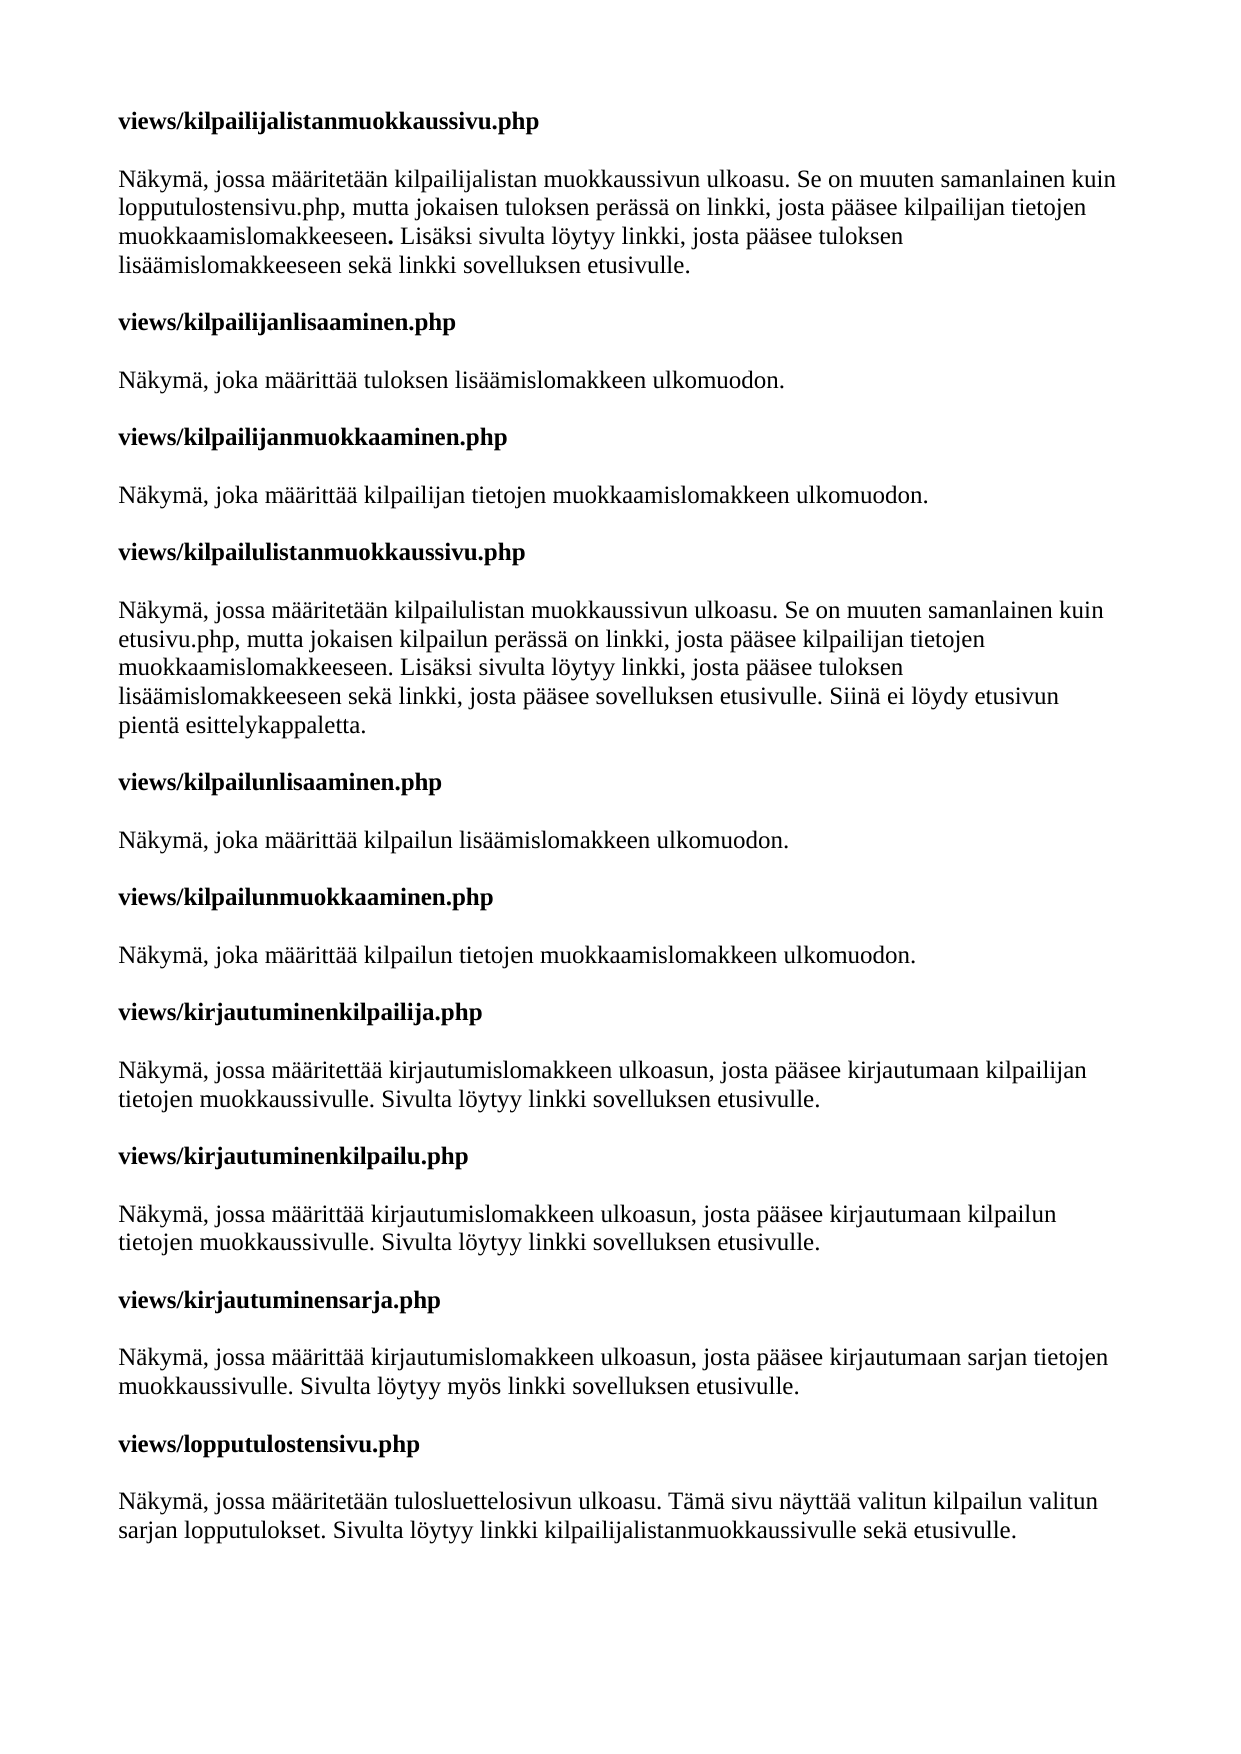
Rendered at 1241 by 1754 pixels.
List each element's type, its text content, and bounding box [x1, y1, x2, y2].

text Näkymä, joka määrittää tuloksen lisäämislomakkeen ulkomuodon. [118, 365, 1122, 394]
text Näkymä, jossa määritetään kilpailulistan muokkaussivun ulkoasu. Se on muuten samanlainen kuin etusivu.php, mutta jokaisen kilpailun perässä on linkki, josta pääsee kilpailijan tietojen muokkaamislomakkeeseen. Lisäksi sivulta löytyy linkki, josta pääsee tuloksen lisäämislomakkeeseen sekä linkki, josta pääsee sovelluksen etusivulle. Siinä ei löydy etusivun pientä esittelykappaletta. [118, 595, 1122, 739]
text Näkymä, jossa määrittää kirjautumislomakkeen ulkoasun, josta pääsee kirjautumaan sarjan tietojen muokkaussivulle. Sivulta löytyy myös linkki sovelluksen etusivulle. [118, 1342, 1122, 1400]
text views/kirjautuminenkilpailija.php [118, 997, 1122, 1026]
text views/kirjautuminenkilpailu.php [118, 1141, 1122, 1170]
text views/lopputulostensivu.php [118, 1429, 1122, 1457]
text Näkymä, jossa määritetään kilpailijalistan muokkaussivun ulkoasu. Se on muuten samanlainen kuin lopputulostensivu.php, mutta jokaisen tuloksen perässä on linkki, josta pääsee kilpailijan tietojen muokkaamislomakkeeseen. Lisäksi sivulta löytyy linkki, josta pääsee tuloksen lisäämislomakkeeseen sekä linkki sovelluksen etusivulle. [118, 164, 1122, 279]
text Näkymä, jossa määrittää kirjautumislomakkeen ulkoasun, josta pääsee kirjautumaan kilpailun tietojen muokkaussivulle. Sivulta löytyy linkki sovelluksen etusivulle. [118, 1199, 1122, 1256]
text Näkymä, joka määrittää kilpailun lisäämislomakkeen ulkomuodon. [118, 825, 1122, 854]
text views/kilpailijalistanmuokkaussivu.php [118, 106, 1122, 135]
text views/kilpailunmuokkaaminen.php [118, 882, 1122, 911]
text views/kilpailijanlisaaminen.php [118, 307, 1122, 336]
text Näkymä, joka määrittää kilpailun tietojen muokkaamislomakkeen ulkomuodon. [118, 940, 1122, 969]
text Näkymä, joka määrittää kilpailijan tietojen muokkaamislomakkeen ulkomuodon. [118, 480, 1122, 509]
text Näkymä, jossa määritetään tulosluettelosivun ulkoasu. Tämä sivu näyttää valitun kilpailun valitun sarjan lopputulokset. Sivulta löytyy linkki kilpailijalistanmuokkaussivulle sekä etusivulle. [118, 1486, 1122, 1544]
text Näkymä, jossa määritettää kirjautumislomakkeen ulkoasun, josta pääsee kirjautumaan kilpailijan tietojen muokkaussivulle. Sivulta löytyy linkki sovelluksen etusivulle. [118, 1055, 1122, 1112]
text views/kilpailijanmuokkaaminen.php [118, 422, 1122, 451]
text views/kilpailunlisaaminen.php [118, 767, 1122, 796]
text views/kilpailulistanmuokkaussivu.php [118, 537, 1122, 566]
text views/kirjautuminensarja.php [118, 1285, 1122, 1314]
